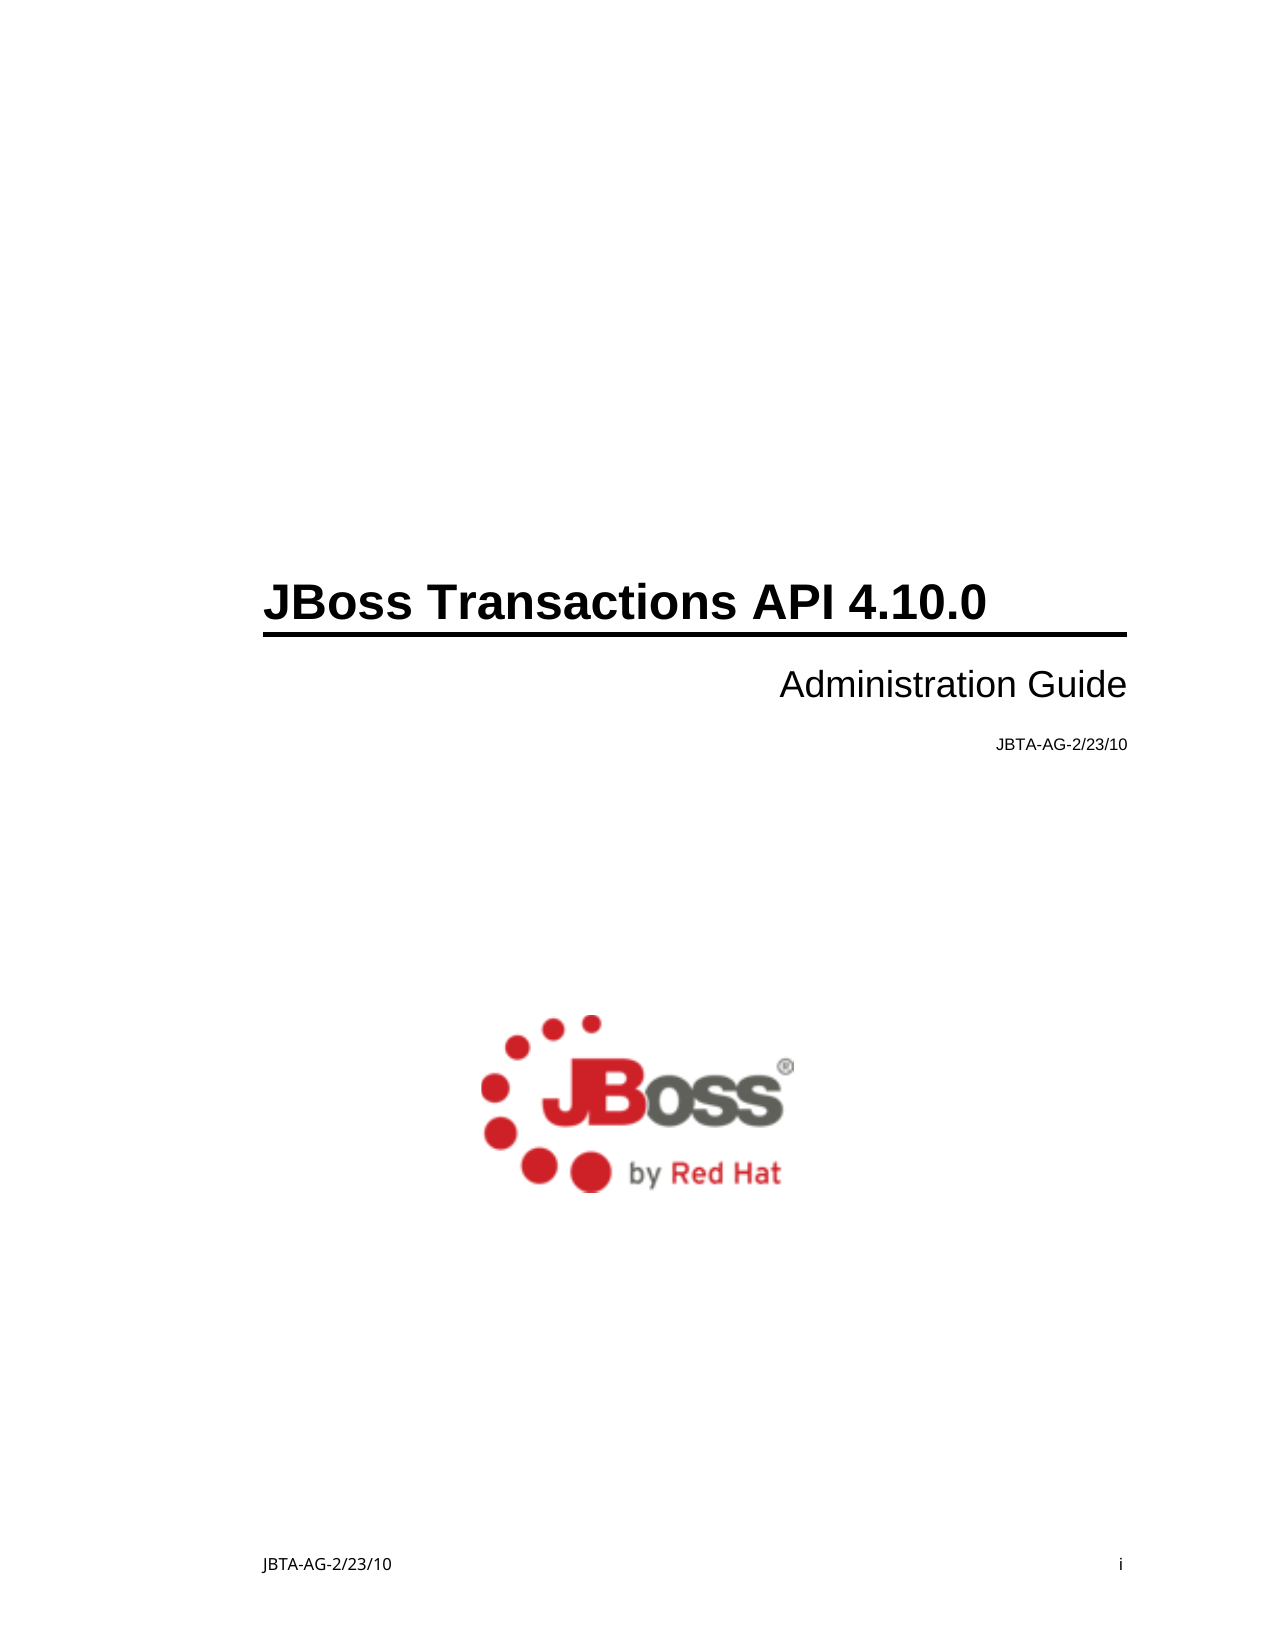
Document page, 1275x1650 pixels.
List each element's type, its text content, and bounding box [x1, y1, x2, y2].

subtitle Administration Guide [263, 662, 1127, 706]
picture [481, 1015, 794, 1193]
text JBTA-AG-2/23/10 [263, 735, 1127, 754]
title JBoss Transactions API 4.10.0 [263, 573, 1127, 632]
